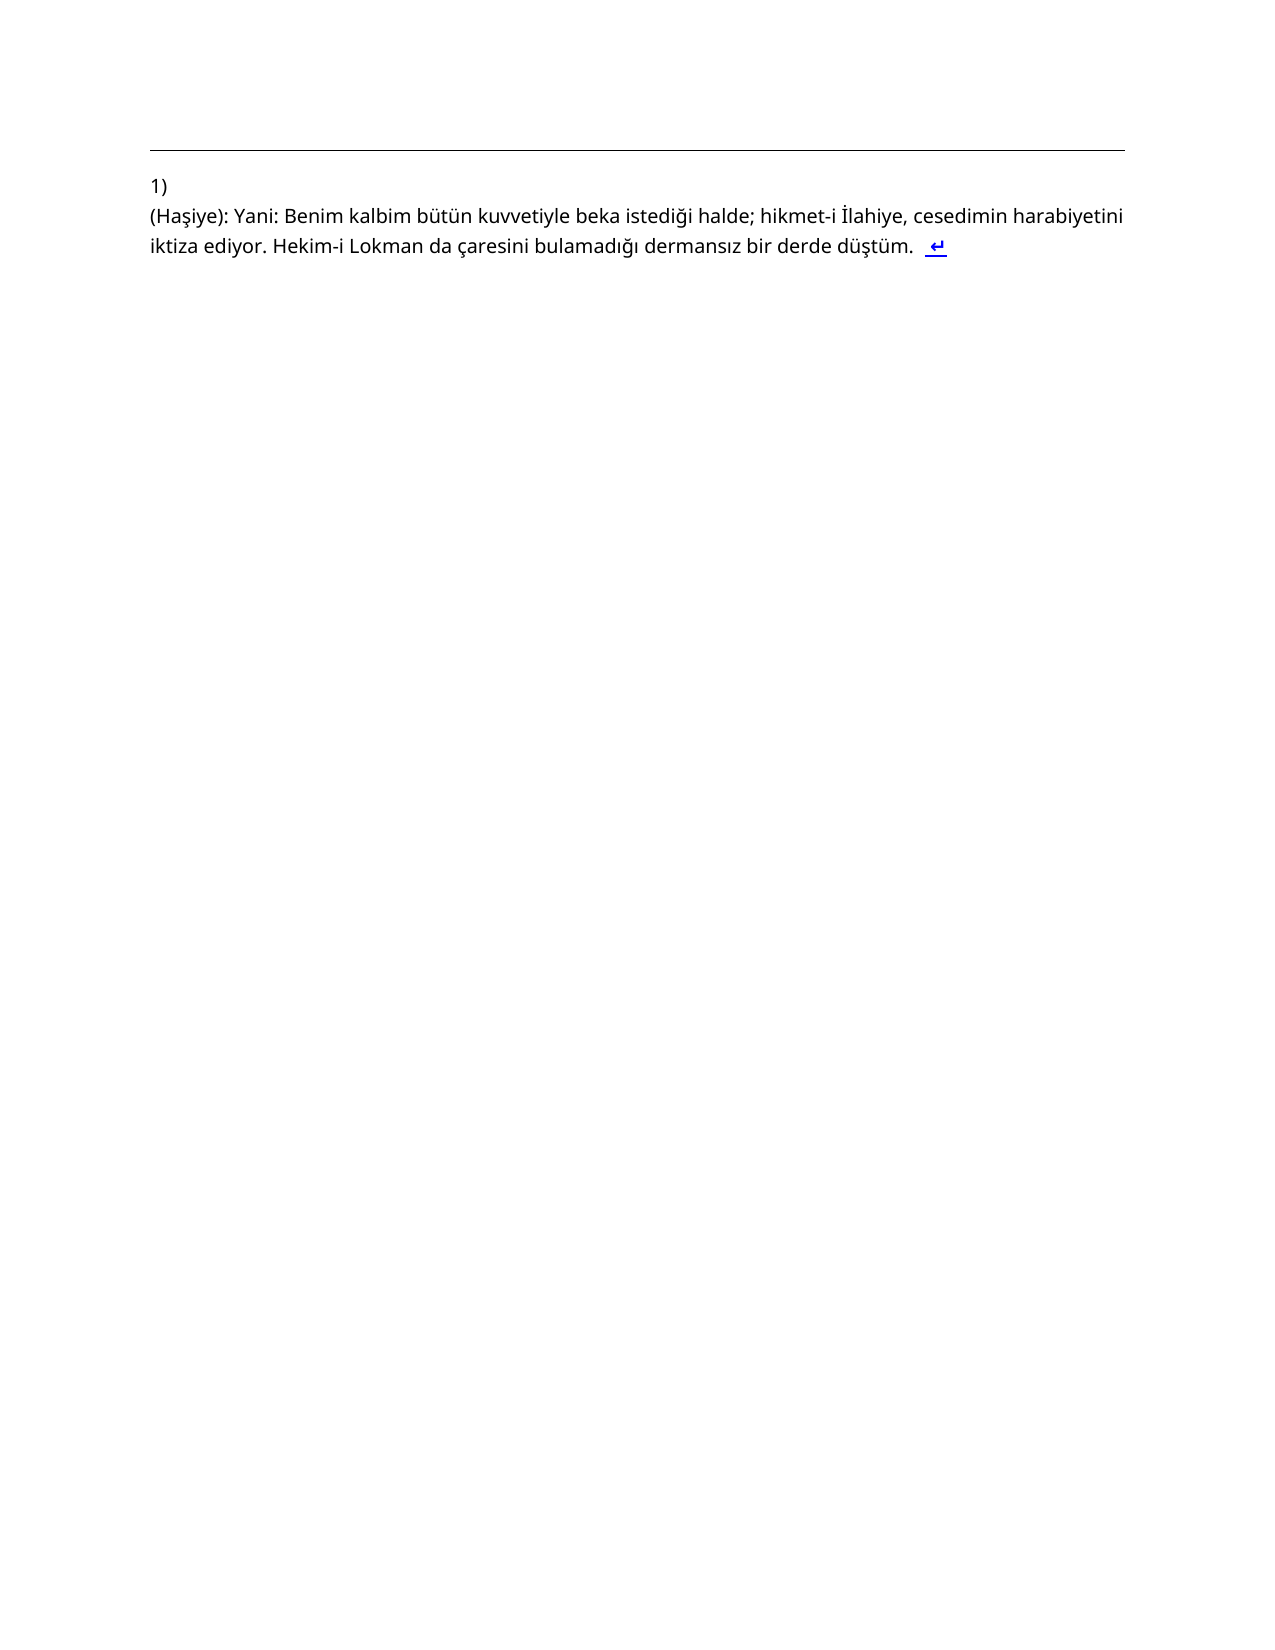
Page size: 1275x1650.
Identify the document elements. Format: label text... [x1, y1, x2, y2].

text (Haşiye): Yani: Benim kalbim bütün kuvvetiyle beka istediği halde; hikmet-i İlahiye, cesedimin harabiyetini iktiza ediyor. Hekim-i Lokman da çaresini bulamadığı dermansız bir derde düştüm. ↵ [150, 199, 1125, 259]
text 1) [150, 151, 1125, 199]
